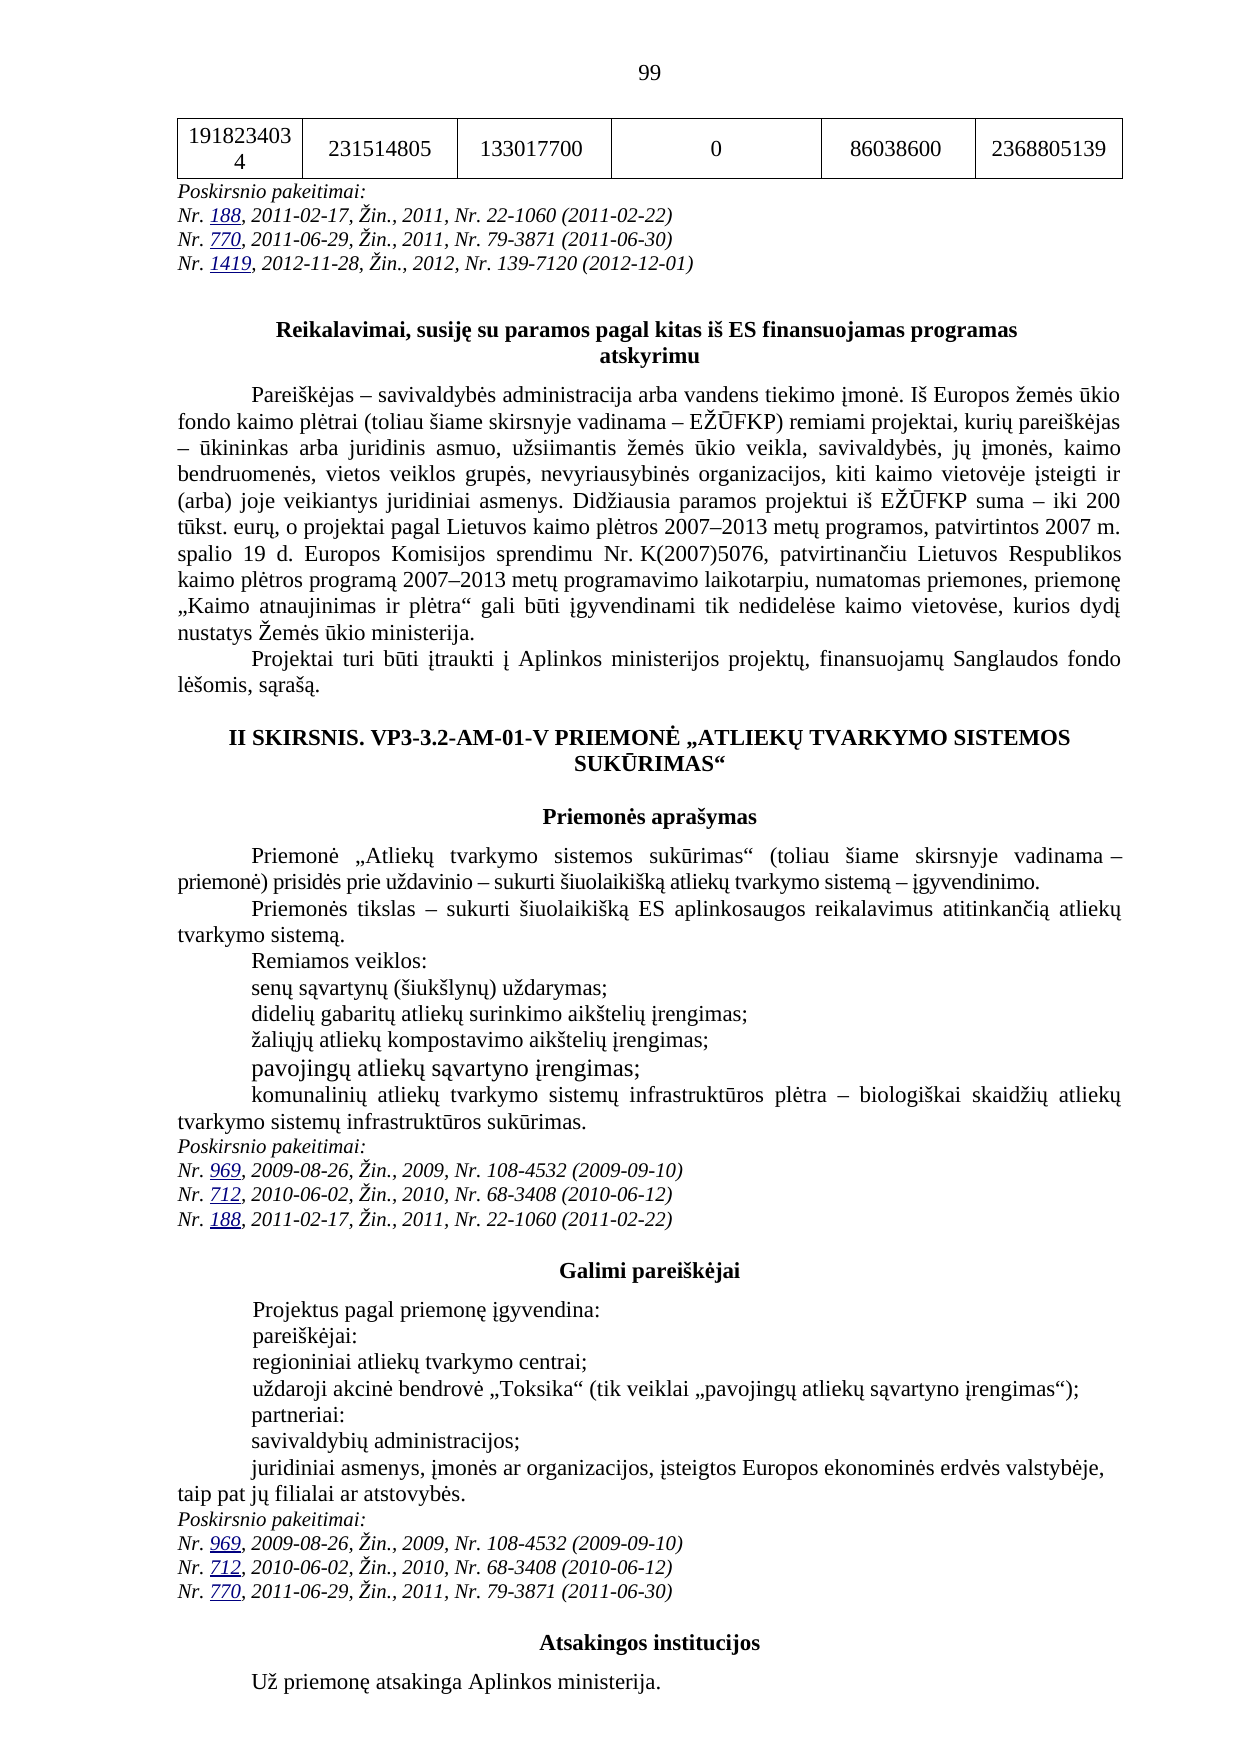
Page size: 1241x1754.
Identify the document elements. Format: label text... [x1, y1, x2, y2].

text žaliųjų atliekų kompostavimo aikštelių įrengimas; [177, 1026, 1122, 1053]
text Atsakingos institucijos [177, 1629, 1122, 1656]
table_cell 0 [612, 119, 821, 178]
text Pareiškėjas – savivaldybės administracija arba vandens tiekimo įmonė. Iš Europos žemės ūkio fondo kaimo plėtrai (toliau šiame skirsnyje vadinama – EŽŪFKP) remiami projektai, kurių pareiškėjas – ūkininkas arba juridinis asmuo, užsiimantis žemės ūkio veikla, savivaldybės, jų įmonės, kaimo bendruomenės, vietos veiklos grupės, nevyriausybinės organizacijos, kiti kaimo vietovėje įsteigti ir (arba) joje veikiantys juridiniai asmenys. Didžiausia paramos projektui iš EŽŪFKP suma – iki 200 tūkst. eurų, o projektai pagal Lietuvos kaimo plėtros 2007–2013 metų programos, patvirtintos 2007 m. spalio 19 d. Europos Komisijos sprendimu Nr. K(2007)5076, patvirtinančiu Lietuvos Respublikos kaimo plėtros programą 2007–2013 metų programavimo laikotarpiu, numatomas priemones, priemonę „Kaimo atnaujinimas ir plėtra“ gali būti įgyvendinami tik nedidelėse kaimo vietovėse, kurios dydį nustatys Žemės ūkio ministerija. [177, 381, 1122, 645]
text Galimi pareiškėjai [177, 1257, 1122, 1283]
text komunalinių atliekų tvarkymo sistemų infrastruktūros plėtra – biologiškai skaidžių atliekų tvarkymo sistemų infrastruktūros sukūrimas. [177, 1082, 1122, 1134]
text Už priemonę atsakinga Aplinkos ministerija. [177, 1668, 1122, 1694]
text Nr. 188, 2011-02-17, Žin., 2011, Nr. 22-1060 (2011-02-22) [177, 203, 1122, 227]
text Priemonė „Atliekų tvarkymo sistemos sukūrimas“ (toliau šiame skirsnyje vadinama – priemonė) prisidės prie uždavinio – sukurti šiuolaikišką atliekų tvarkymo sistemą – įgyvendinimo. [177, 842, 1122, 895]
text Nr. 712, 2010-06-02, Žin., 2010, Nr. 68-3408 (2010-06-12) [177, 1555, 1122, 1579]
text Nr. 969, 2009-08-26, Žin., 2009, Nr. 108-4532 (2009-09-10) [177, 1531, 1122, 1555]
text Nr. 1419, 2012-11-28, Žin., 2012, Nr. 139-7120 (2012-12-01) [177, 251, 1122, 275]
text Nr. 969, 2009-08-26, Žin., 2009, Nr. 108-4532 (2009-09-10) [177, 1158, 1122, 1182]
text Poskirsnio pakeitimai: [177, 1134, 1122, 1158]
text Nr. 712, 2010-06-02, Žin., 2010, Nr. 68-3408 (2010-06-12) [177, 1182, 1122, 1206]
text uždaroji akcinė bendrovė „Toksika“ (tik veiklai „pavojingų atliekų sąvartyno įrengimas“); [177, 1375, 1122, 1401]
text II SKIRSNIS. VP3-3.2-AM-01-V PRIEMONĖ „ATLIEKŲ TVARKYMO SISTEMOS SUKŪRIMAS“ [177, 724, 1122, 777]
text savivaldybių administracijos; [177, 1427, 1122, 1454]
text Priemonės aprašymas [177, 803, 1122, 829]
text Poskirsnio pakeitimai: [177, 179, 1122, 203]
text pareiškėjai: [177, 1322, 1122, 1348]
text Projektus pagal priemonę įgyvendina: [177, 1296, 1122, 1322]
text Reikalavimai, susiję su paramos pagal kitas iš ES finansuojamas programas atskyrimu [177, 316, 1122, 369]
text Nr. 770, 2011-06-29, Žin., 2011, Nr. 79-3871 (2011-06-30) [177, 1579, 1122, 1603]
text partneriai: [177, 1401, 1122, 1427]
text Poskirsnio pakeitimai: [177, 1507, 1122, 1531]
text Nr. 188, 2011-02-17, Žin., 2011, Nr. 22-1060 (2011-02-22) [177, 1206, 1122, 1231]
text Priemonės tikslas – sukurti šiuolaikišką ES aplinkosaugos reikalavimus atitinkančią atliekų tvarkymo sistemą. [177, 895, 1122, 947]
table_cell 133017700 [458, 119, 611, 178]
table_cell 86038600 [822, 119, 975, 178]
text regioniniai atliekų tvarkymo centrai; [177, 1348, 1122, 1375]
table_cell 231514805 [303, 119, 457, 178]
text didelių gabaritų atliekų surinkimo aikštelių įrengimas; [177, 1000, 1122, 1026]
text senų sąvartynų (šiukšlynų) uždarymas; [177, 974, 1122, 1000]
table_cell 1918234034 [178, 119, 302, 178]
text juridiniai asmenys, įmonės ar organizacijos, įsteigtos Europos ekonominės erdvės valstybėje, taip pat jų filialai ar atstovybės. [177, 1454, 1122, 1507]
text Projektai turi būti įtraukti į Aplinkos ministerijos projektų, finansuojamų Sanglaudos fondo lėšomis, sąrašą. [177, 645, 1122, 698]
text Remiamos veiklos: [177, 947, 1122, 974]
text Nr. 770, 2011-06-29, Žin., 2011, Nr. 79-3871 (2011-06-30) [177, 227, 1122, 251]
table_cell 2368805139 [976, 119, 1122, 178]
text pavojingų atliekų sąvartyno įrengimas; [177, 1053, 1122, 1082]
